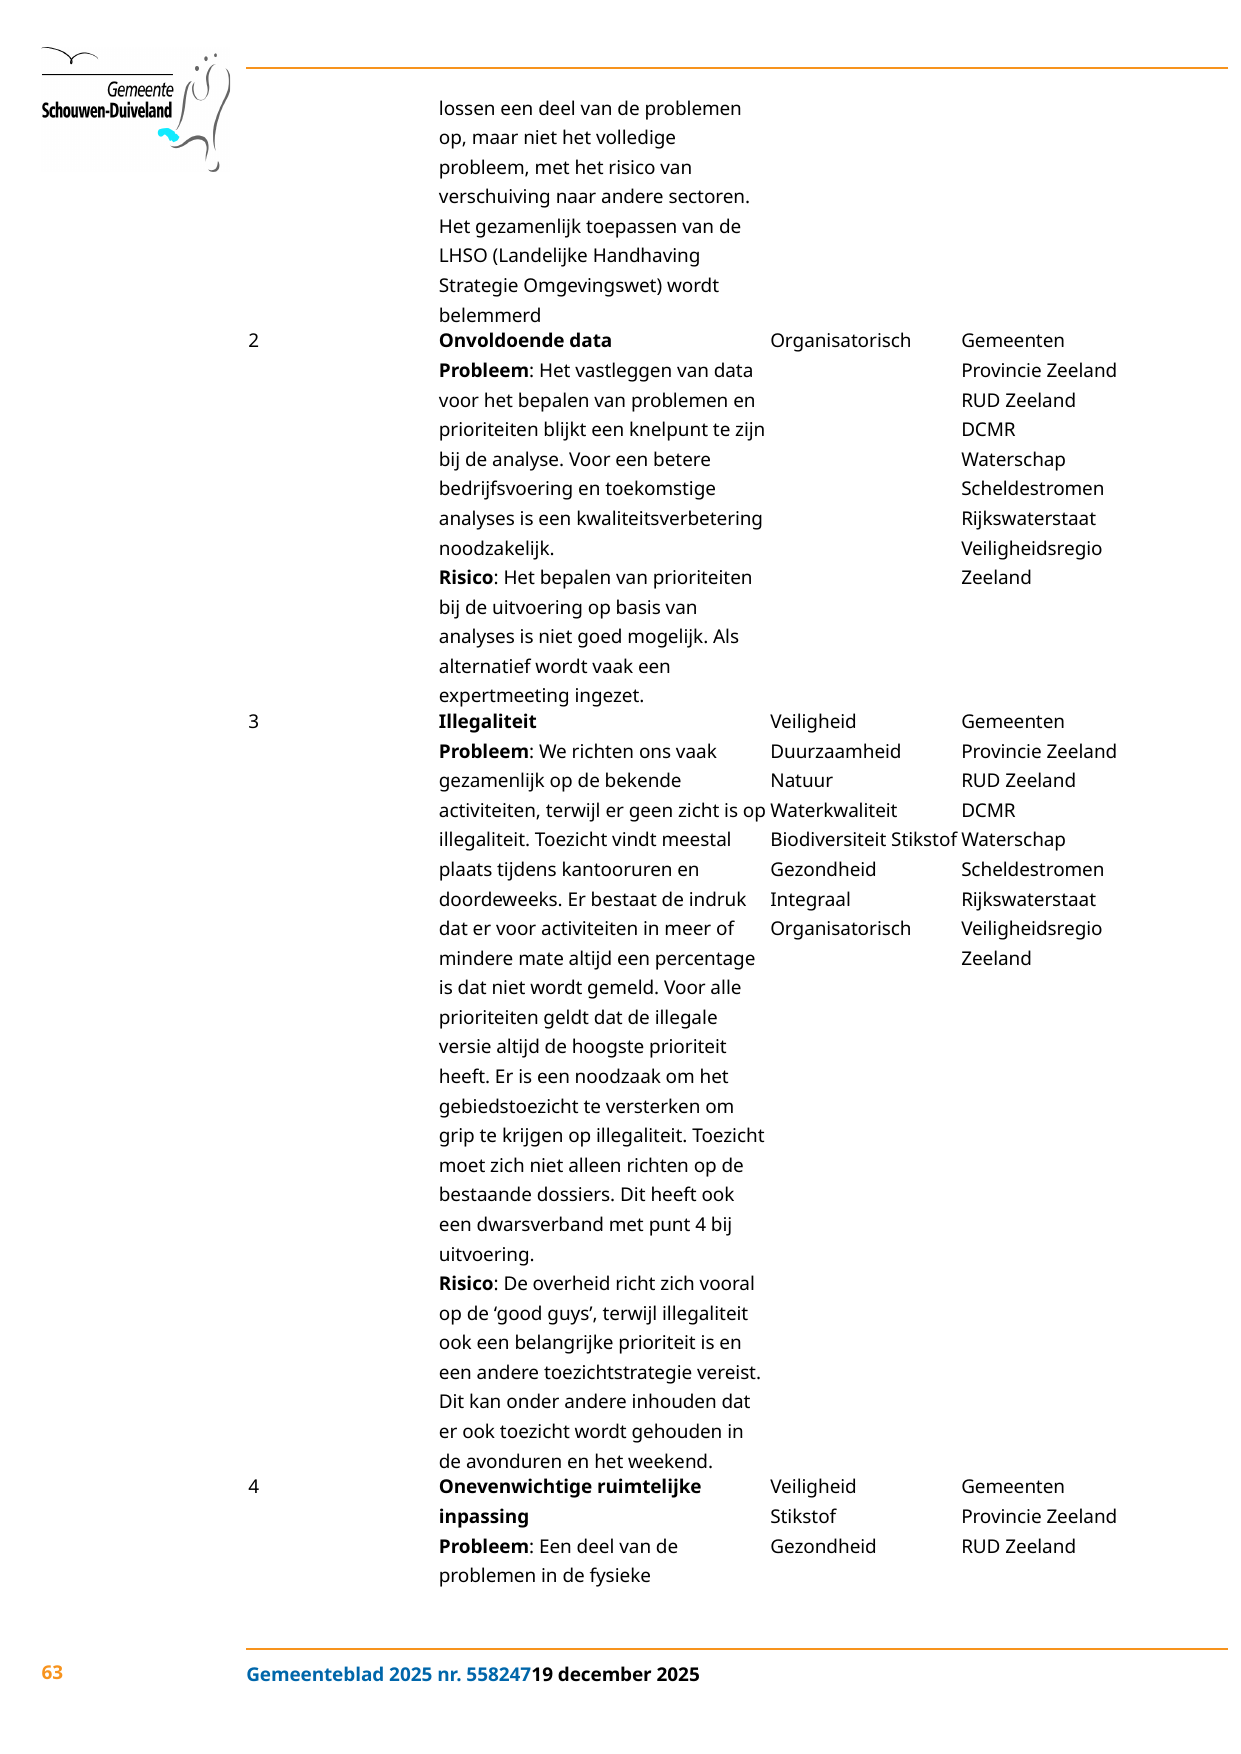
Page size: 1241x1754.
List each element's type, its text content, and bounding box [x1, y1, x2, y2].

table_cell Organisatorisch [770, 328, 961, 708]
table_cell [961, 95, 1152, 328]
table_cell 4 [248, 1474, 439, 1588]
table_cell [248, 95, 439, 328]
table_cell Onevenwichtige ruimtelijke inpassing Probleem: Een deel van de problemen in de fysieke [439, 1474, 770, 1588]
table_cell Gemeenten Provincie Zeeland RUD Zeeland [961, 1474, 1152, 1588]
table_cell Illegaliteit Probleem: We richten ons vaak gezamenlijk op de bekende activiteiten, terwijl er geen zicht is op illegaliteit. Toezicht vindt meestal plaats tijdens kantooruren en doordeweeks. Er bestaat de indruk dat er voor activiteiten in meer of mindere mate altijd een percentage is dat niet wordt gemeld. Voor alle prioriteiten geldt dat de illegale versie altijd de hoogste prioriteit heeft. Er is een noodzaak om het gebiedstoezicht te versterken om grip te krijgen op illegaliteit. Toezicht moet zich niet alleen richten op de bestaande dossiers. Dit heeft ook een dwarsverband met punt 4 bij uitvoering. Risico: De overheid richt zich vooral op de ‘good guys’, terwijl illegaliteit ook een belangrijke prioriteit is en een andere toezichtstrategie vereist. Dit kan onder andere inhouden dat er ook toezicht wordt gehouden in de avonduren en het weekend. [439, 708, 770, 1474]
table_cell 3 [248, 708, 439, 1474]
picture [41, 47, 231, 172]
table_cell 2 [248, 328, 439, 708]
table_cell [770, 95, 961, 328]
table_cell Onvoldoende data Probleem: Het vastleggen van data voor het bepalen van problemen en prioriteiten blijkt een knelpunt te zijn bij de analyse. Voor een betere bedrijfsvoering en toekomstige analyses is een kwaliteitsverbetering noodzakelijk. Risico: Het bepalen van prioriteiten bij de uitvoering op basis van analyses is niet goed mogelijk. Als alternatief wordt vaak een expertmeeting ingezet. [439, 328, 770, 708]
table_cell lossen een deel van de problemen op, maar niet het volledige probleem, met het risico van verschuiving naar andere sectoren. Het gezamenlijk toepassen van de LHSO (Landelijke Handhaving Strategie Omgevingswet) wordt belemmerd [439, 95, 770, 328]
table_cell Gemeenten Provincie Zeeland RUD Zeeland DCMR Waterschap Scheldestromen Rijkswaterstaat Veiligheidsregio Zeeland [961, 708, 1152, 1474]
table_cell Veiligheid Duurzaamheid Natuur Waterkwaliteit Biodiversiteit Stikstof Gezondheid Integraal Organisatorisch [770, 708, 961, 1474]
table_cell Veiligheid Stikstof Gezondheid [770, 1474, 961, 1588]
table_cell Gemeenten Provincie Zeeland RUD Zeeland DCMR Waterschap Scheldestromen Rijkswaterstaat Veiligheidsregio Zeeland [961, 328, 1152, 708]
